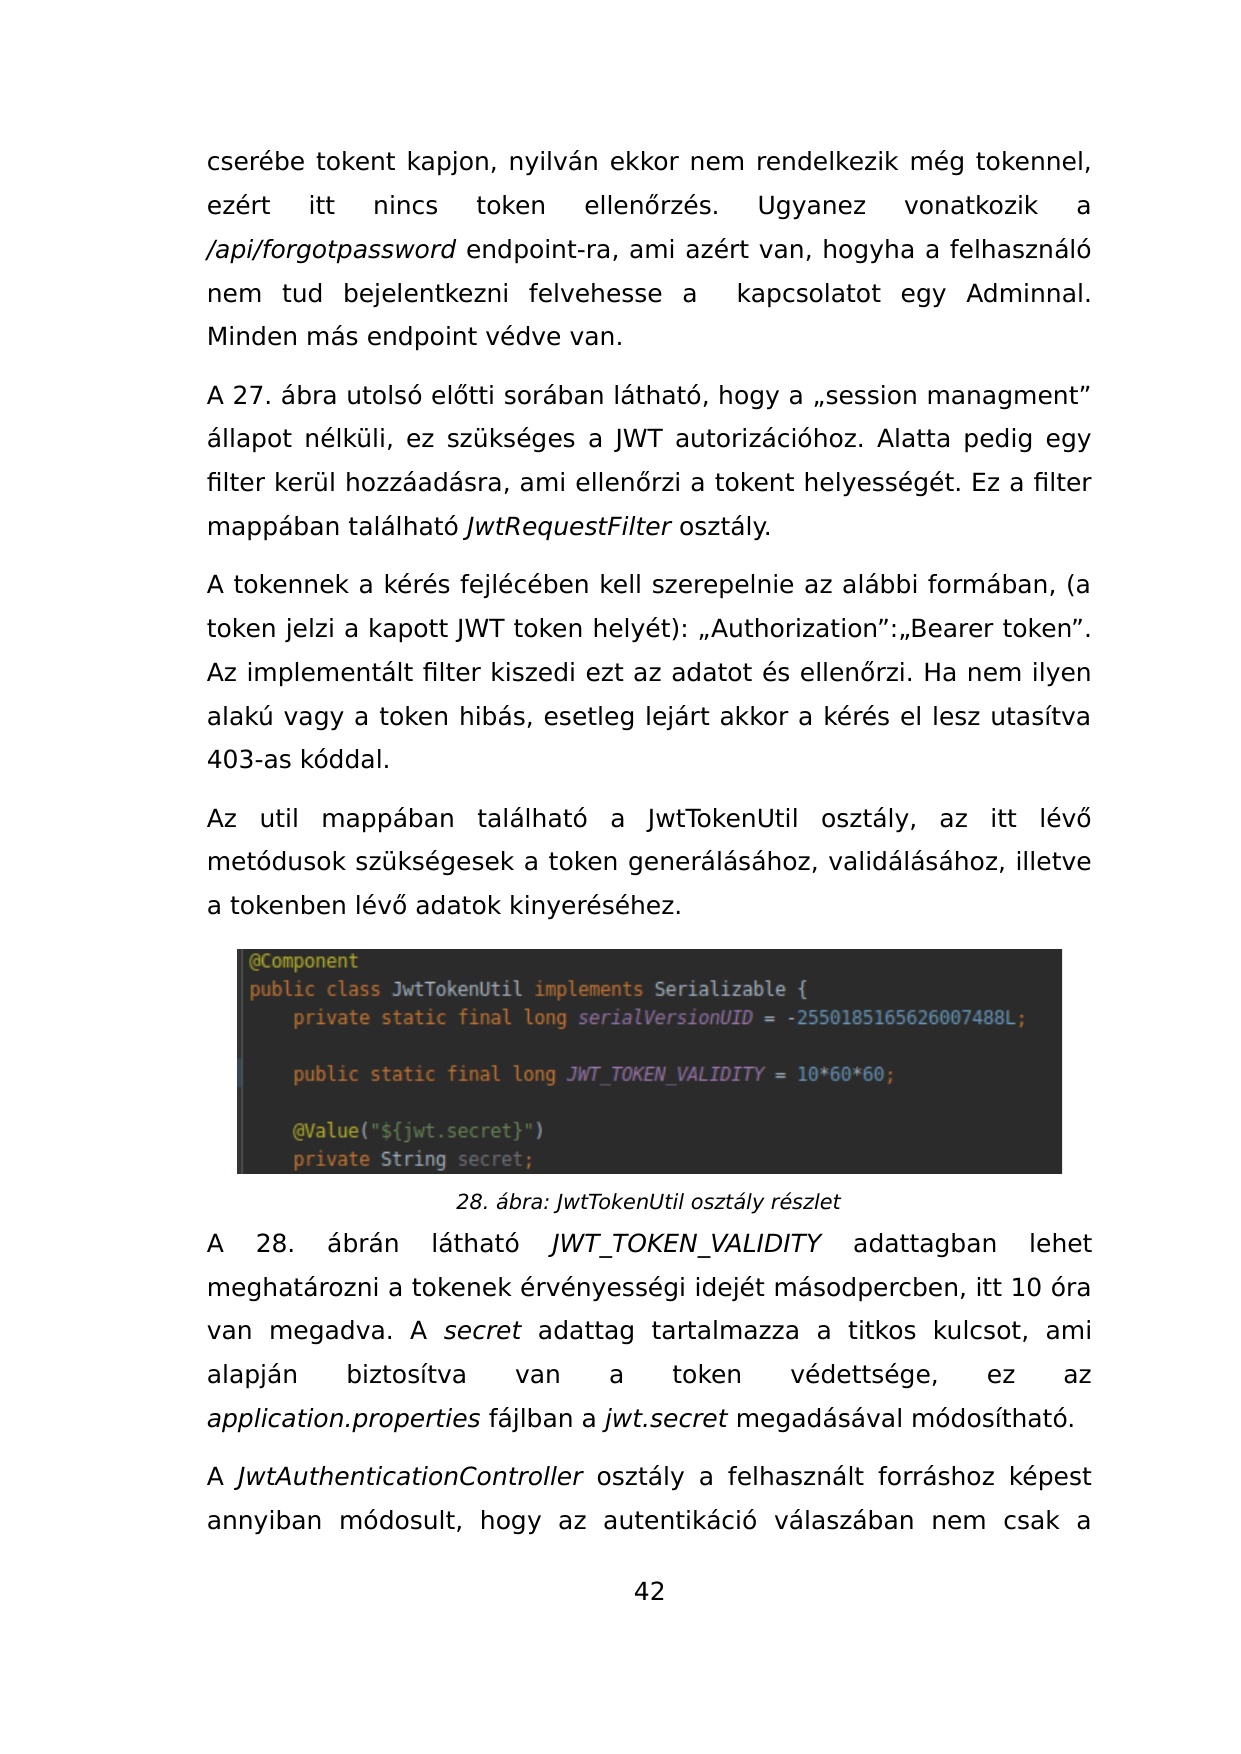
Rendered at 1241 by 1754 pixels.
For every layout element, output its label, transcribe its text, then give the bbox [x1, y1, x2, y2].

text 28. ábra: JwtTokenUtil osztály részlet [237, 1174, 1062, 1214]
text A 28. ábrán látható JWT_TOKEN_VALIDITY adattagban lehet meghatározni a tokenek érvényességi idejét másodpercben, itt 10 óra van megadva. A secret adattag tartalmazza a titkos kulcsot, ami alapján biztosítva van a token védettsége, ez az application.properties fájlban a jwt.secret megadásával módosítható. [207, 950, 1093, 1433]
text A JwtAuthenticationController osztály a felhasznált forráshoz képest annyiban módosult, hogy az autentikáció válaszában nem csak a [207, 1462, 1093, 1535]
text Az util mappában található a JwtTokenUtil osztály, az itt lévő metódusok szükségesek a token generálásához, validálásához, illetve a tokenben lévő adatok kinyeréséhez. [207, 804, 1093, 921]
text A 27. ábra utolsó előtti sorában látható, hogy a „session managment” állapot nélküli, ez szükséges a JWT autorizációhoz. Alatta pedig egy filter kerül hozzáadásra, ami ellenőrzi a tokent helyességét. Ez a filter mappában található JwtRequestFilter osztály. [207, 381, 1093, 541]
text A tokennek a kérés fejlécében kell szerepelnie az alábbi formában, (a token jelzi a kapott JWT token helyét): „Authorization”:„Bearer token”. Az implementált filter kiszedi ezt az adatot és ellenőrzi. Ha nem ilyen alakú vagy a token hibás, esetleg lejárt akkor a kérés el lesz utasítva 403-as kóddal. [207, 571, 1093, 775]
picture [237, 949, 1063, 1174]
text cserébe tokent kapjon, nyilván ekkor nem rendelkezik még tokennel, ezért itt nincs token ellenőrzés. Ugyanez vonatkozik a /api/forgotpassword endpoint-ra, ami azért van, hogyha a felhasználó nem tud bejelentkezni felvehesse a kapcsolatot egy Adminnal. Minden más endpoint védve van. [207, 148, 1093, 352]
